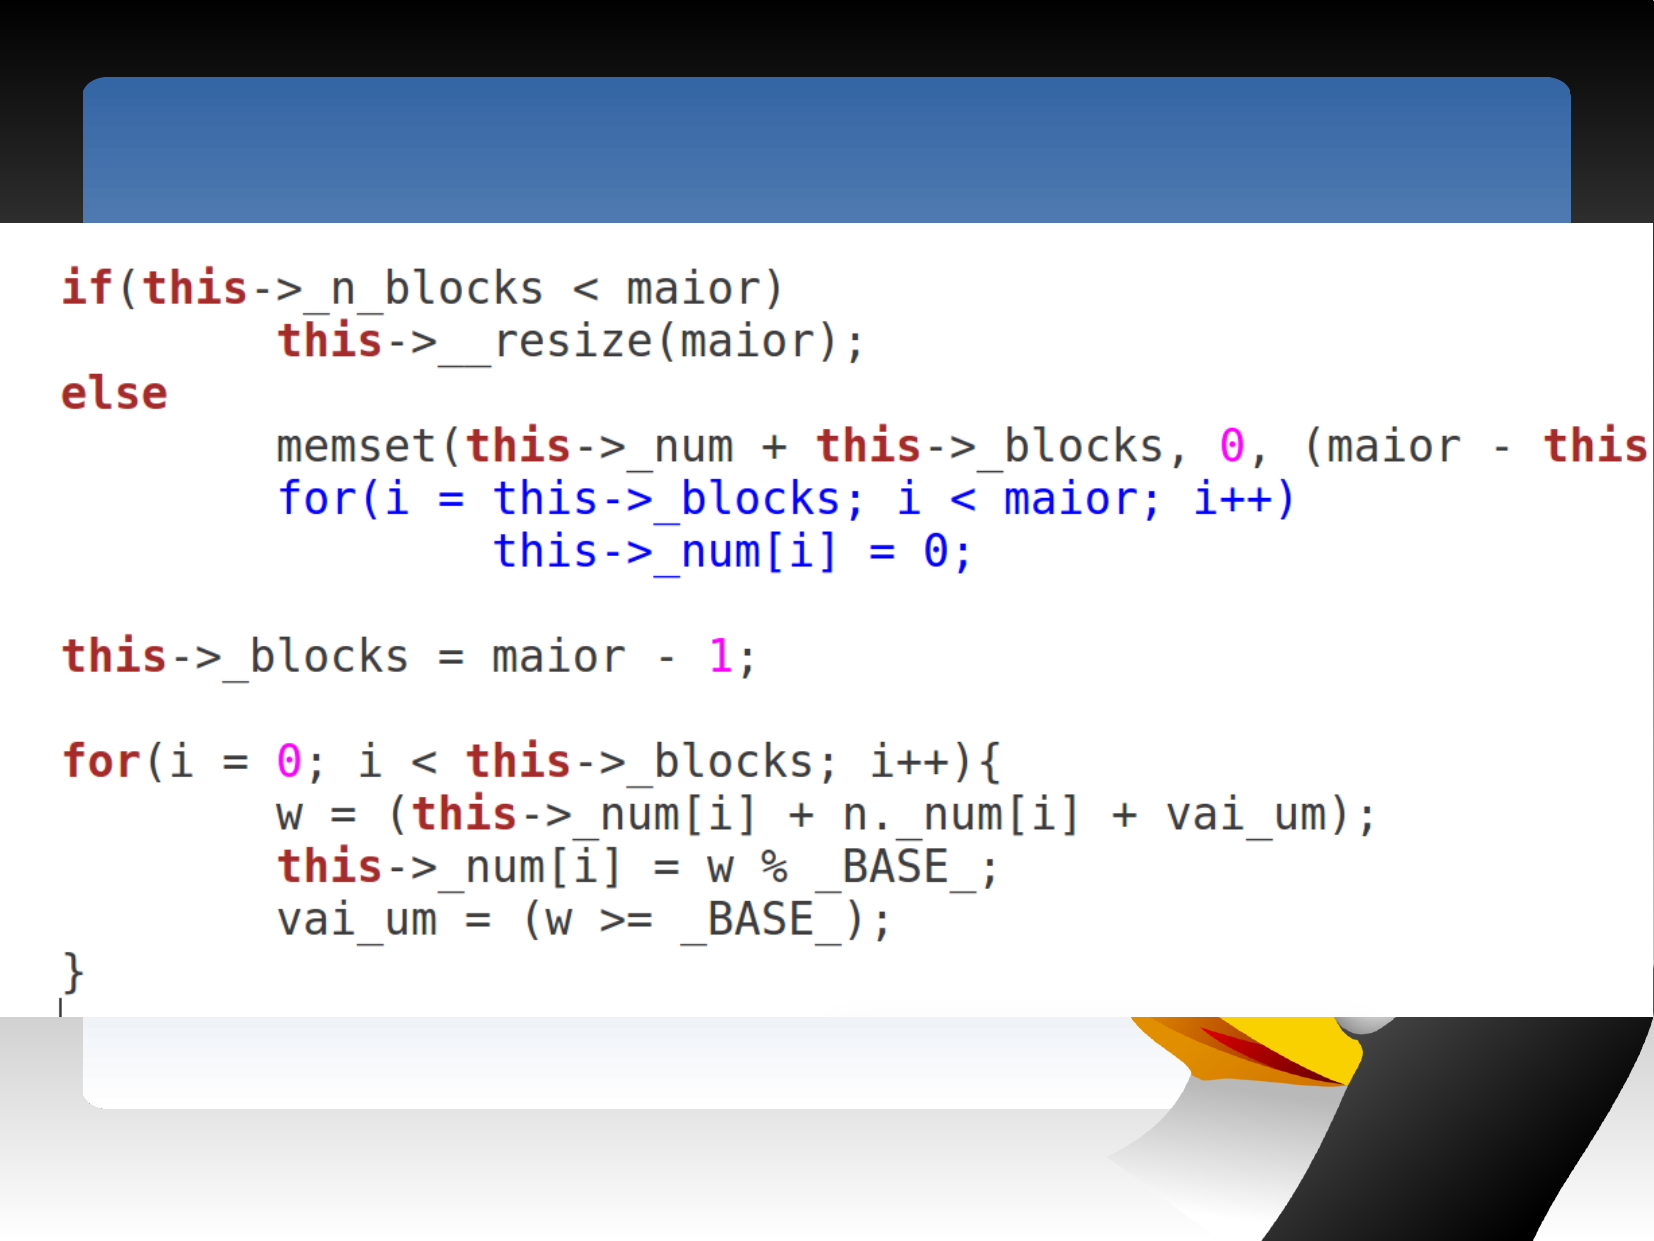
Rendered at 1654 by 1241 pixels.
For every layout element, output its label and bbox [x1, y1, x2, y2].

picture [0, 223, 1654, 1241]
